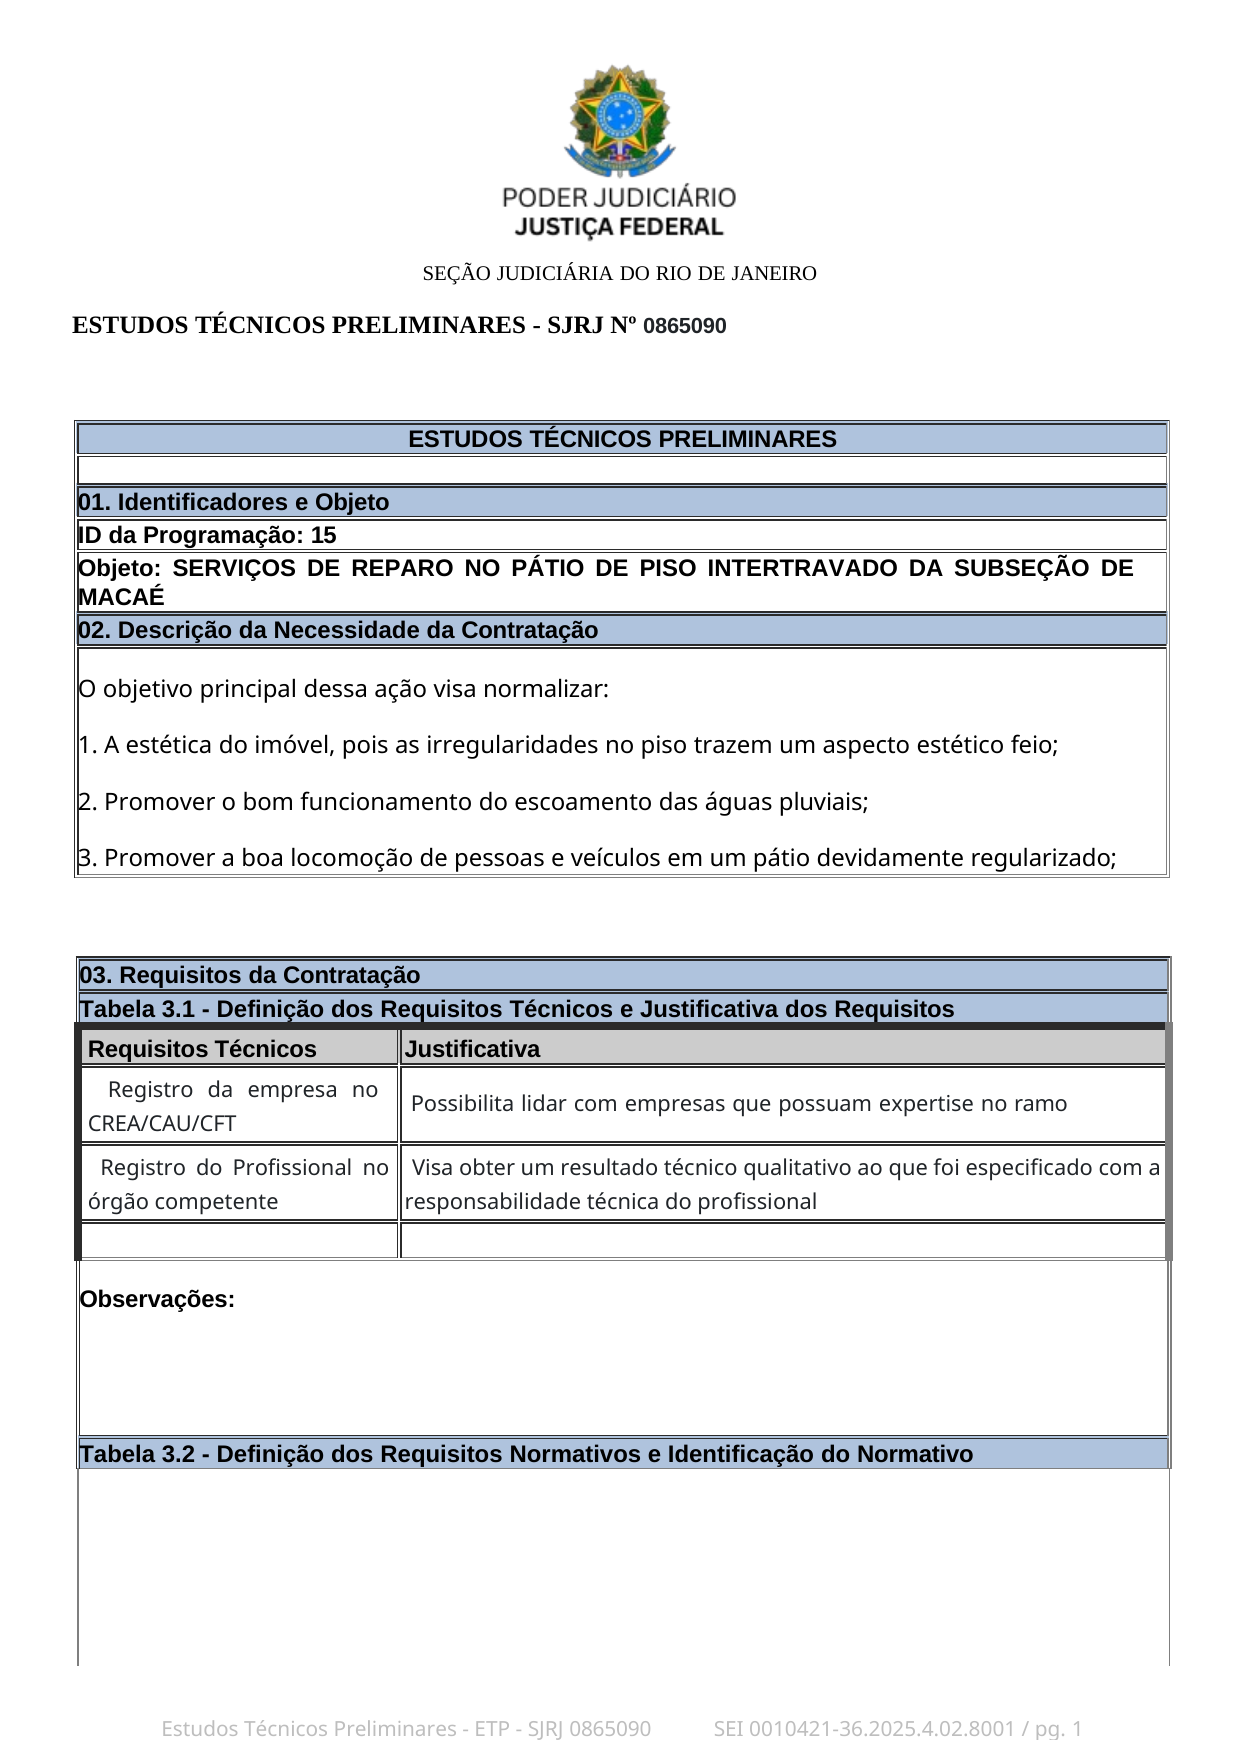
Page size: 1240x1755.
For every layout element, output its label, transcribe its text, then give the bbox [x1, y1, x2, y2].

table_cell O objetivo principal dessa ação visa normalizar: A estética do imóvel, pois as irregularidades no piso trazem um aspecto estético feio; Promover o bom funcionamento do escoamento das águas pluviais; Promover a boa locomoção de pessoas e veículos em um pátio devidamente regularizado; [79, 649, 1166, 873]
table_cell Visa obter um resultado técnico qualitativo ao que foi especificado com a responsabilidade técnica do profissional [402, 1146, 1165, 1219]
table_header ESTUDOS TÉCNICOS PRELIMINARES [79, 425, 1166, 453]
table_cell [79, 1469, 1169, 1666]
table_header 03. Requisitos da Contratação [80, 961, 1167, 989]
table_cell [82, 1224, 397, 1257]
table_cell Observações: [80, 1261, 1167, 1434]
table_cell Tabela 3.2 - Definição dos Requisitos Normativos e Identificação do Normativo [80, 1439, 1167, 1468]
table_cell Registro da empresa no CREA/CAU/CFT [82, 1068, 397, 1141]
text SEÇÃO JUDICIÁRIA DO RIO DE JANEIRO [59, 261, 1181, 285]
table_cell ID da Programação: 15 [79, 521, 1166, 549]
table_cell Requisitos Técnicos [82, 1030, 397, 1063]
table_cell [402, 1224, 1165, 1257]
table_cell 02. Descrição da Necessidade da Contratação [79, 616, 1166, 644]
table_cell [79, 457, 1166, 483]
table_cell 01. Identificadores e Objeto [79, 488, 1166, 516]
table_cell Objeto: SERVIÇOS DE REPARO NO PÁTIO DE PISO INTERTRAVADO DA SUBSEÇÃO DE MACAÉ [79, 553, 1166, 611]
table_cell Possibilita lidar com empresas que possuam expertise no ramo [402, 1068, 1165, 1141]
table_cell Registro do Profissional no órgão competente [82, 1146, 397, 1219]
table_cell Justificativa [402, 1030, 1165, 1063]
table_cell Tabela 3.1 - Definição dos Requisitos Técnicos e Justificativa dos Requisitos [80, 994, 1167, 1022]
text ESTUDOS TÉCNICOS PRELIMINARES - SJRJ Nº 0865090 [72, 310, 1181, 339]
